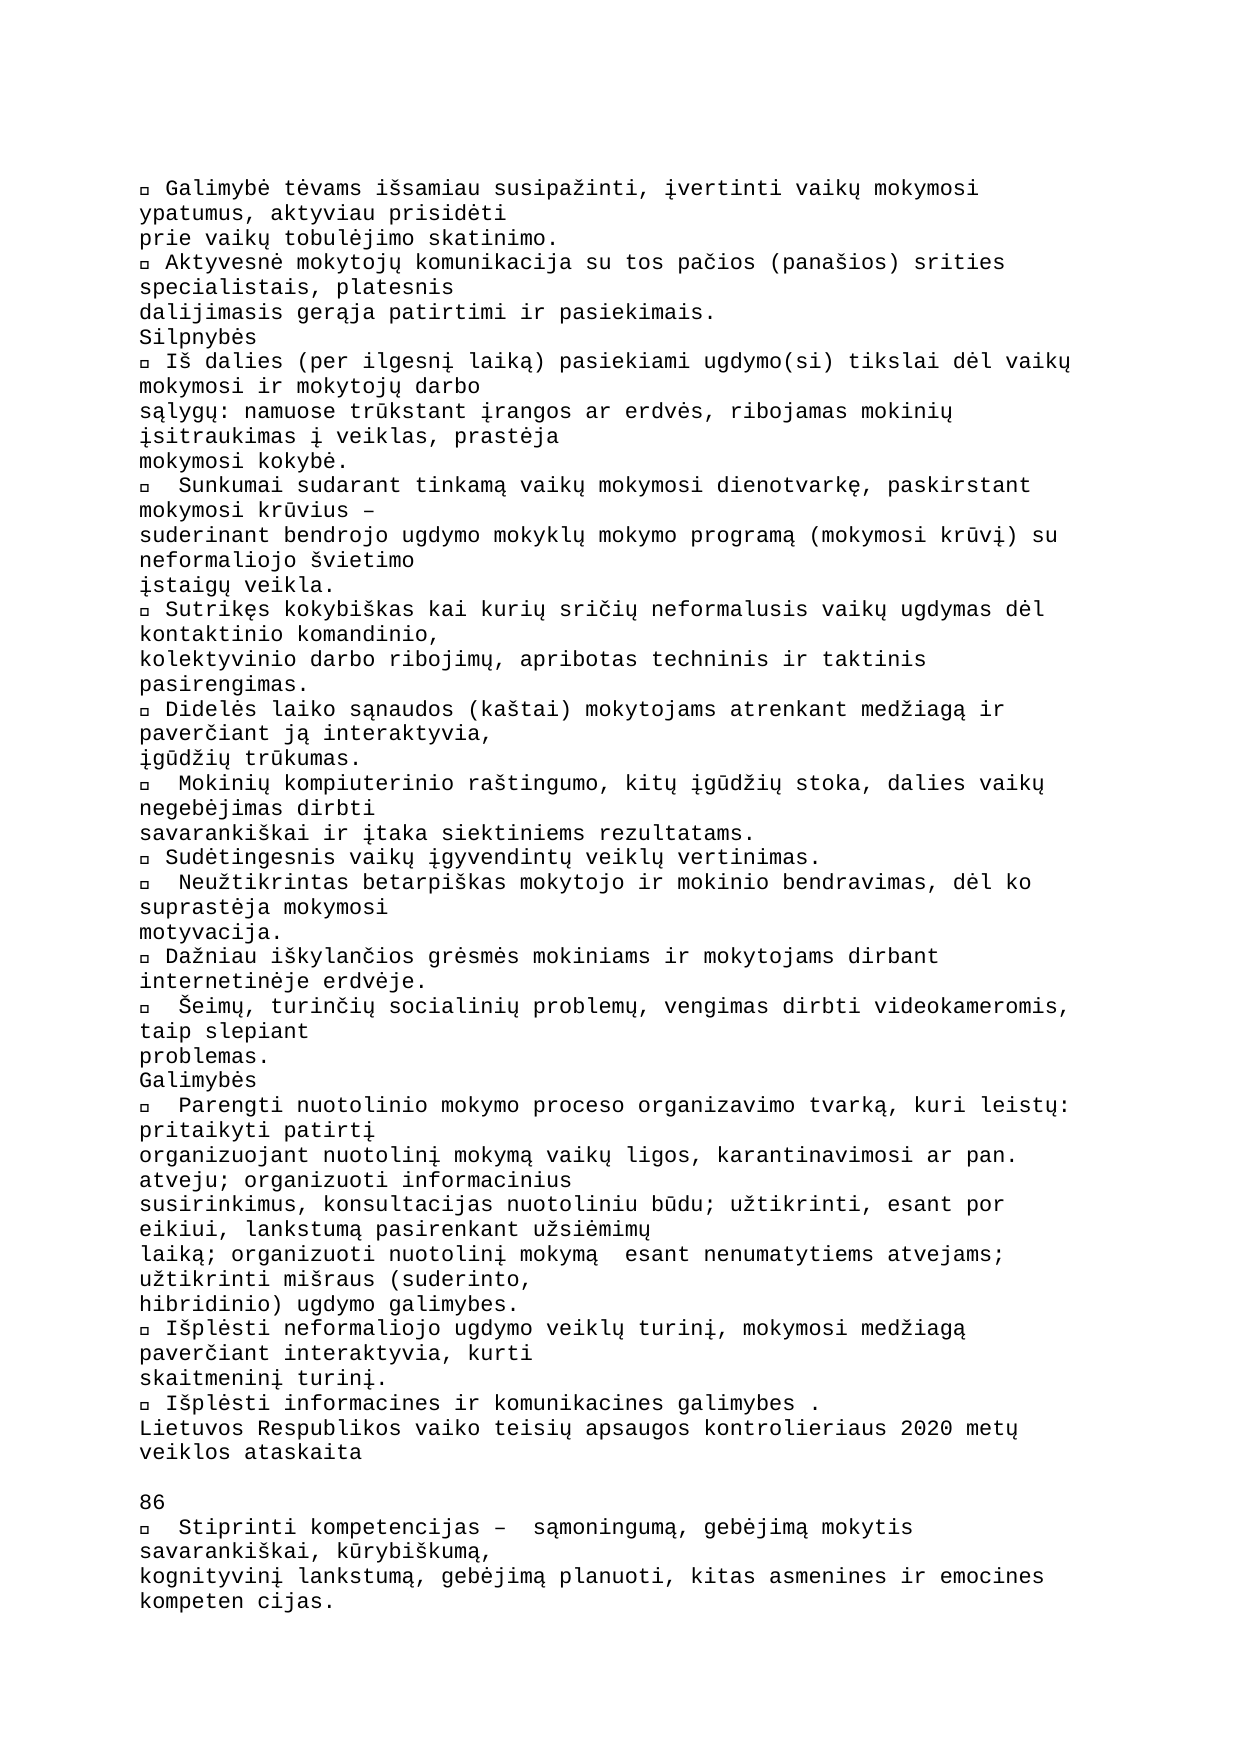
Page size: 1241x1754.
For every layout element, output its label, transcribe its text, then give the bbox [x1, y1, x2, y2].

text  Išplėsti informacines ir komunikacines galimybes . [139, 1392, 1101, 1417]
text problemas. [139, 1045, 1101, 1070]
text  Aktyvesnė mokytojų komunikacija su tos pačios (panašios) srities specialistais, platesnis [139, 252, 1101, 301]
text  Parengti nuotolinio mokymo proceso organizavimo tvarką, kuri leistų: pritaikyti patirtį [139, 1094, 1101, 1144]
text  Neužtikrintas betarpiškas mokytojo ir mokinio bendravimas, dėl ko suprastėja mokymosi [139, 871, 1101, 921]
text įstaigų veikla. [139, 574, 1101, 599]
text  Sutrikęs kokybiškas kai kurių sričių neformalusis vaikų ugdymas dėl kontaktinio komandinio, [139, 599, 1101, 648]
text  Iš dalies (per ilgesnį laiką) pasiekiami ugdymo(si) tikslai dėl vaikų mokymosi ir mokytojų darbo [139, 351, 1101, 400]
text susirinkimus, konsultacijas nuotoliniu būdu; užtikrinti, esant por eikiui, lankstumą pasirenkant užsiėmimų [139, 1194, 1101, 1243]
text 86 [139, 1491, 1101, 1516]
text kolektyvinio darbo ribojimų, apribotas techninis ir taktinis pasirengimas. [139, 648, 1101, 698]
text  Stiprinti kompetencijas – sąmoningumą, gebėjimą mokytis savarankiškai, kūrybiškumą, [139, 1516, 1101, 1566]
text hibridinio) ugdymo galimybes. [139, 1293, 1101, 1318]
text skaitmeninį turinį. [139, 1367, 1101, 1392]
text prie vaikų tobulėjimo skatinimo. [139, 227, 1101, 252]
text  Didelės laiko sąnaudos (kaštai) mokytojams atrenkant medžiagą ir paverčiant ją interaktyvia, [139, 698, 1101, 747]
text mokymosi kokybė. [139, 450, 1101, 475]
text suderinant bendrojo ugdymo mokyklų mokymo programą (mokymosi krūvį) su neformaliojo švietimo [139, 524, 1101, 574]
text  Mokinių kompiuterinio raštingumo, kitų įgūdžių stoka, dalies vaikų negebėjimas dirbti [139, 772, 1101, 822]
text Galimybės [139, 1070, 1101, 1094]
text  Sudėtingesnis vaikų įgyvendintų veiklų vertinimas. [139, 847, 1101, 871]
text įgūdžių trūkumas. [139, 747, 1101, 772]
text laiką; organizuoti nuotolinį mokymą esant nenumatytiems atvejams; užtikrinti mišraus (suderinto, [139, 1243, 1101, 1293]
text dalijimasis gerąja patirtimi ir pasiekimais. [139, 301, 1101, 326]
text kognityvinį lankstumą, gebėjimą planuoti, kitas asmenines ir emocines kompeten cijas. [139, 1566, 1101, 1615]
text savarankiškai ir įtaka siektiniems rezultatams. [139, 822, 1101, 847]
text  Išplėsti neformaliojo ugdymo veiklų turinį, mokymosi medžiagą paverčiant interaktyvia, kurti [139, 1318, 1101, 1367]
text  Sunkumai sudarant tinkamą vaikų mokymosi dienotvarkę, paskirstant mokymosi krūvius – [139, 475, 1101, 524]
text Lietuvos Respublikos vaiko teisių apsaugos kontrolieriaus 2020 metų veiklos ataskaita [139, 1417, 1101, 1466]
text Silpnybės [139, 326, 1101, 351]
text motyvacija. [139, 921, 1101, 946]
text  Dažniau iškylančios grėsmės mokiniams ir mokytojams dirbant internetinėje erdvėje. [139, 946, 1101, 995]
text  Galimybė tėvams išsamiau susipažinti, įvertinti vaikų mokymosi ypatumus, aktyviau prisidėti [139, 177, 1101, 227]
text  Šeimų, turinčių socialinių problemų, vengimas dirbti videokameromis, taip slepiant [139, 995, 1101, 1045]
text sąlygų: namuose trūkstant įrangos ar erdvės, ribojamas mokinių įsitraukimas į veiklas, prastėja [139, 400, 1101, 450]
text organizuojant nuotolinį mokymą vaikų ligos, karantinavimosi ar pan. atveju; organizuoti informacinius [139, 1144, 1101, 1194]
